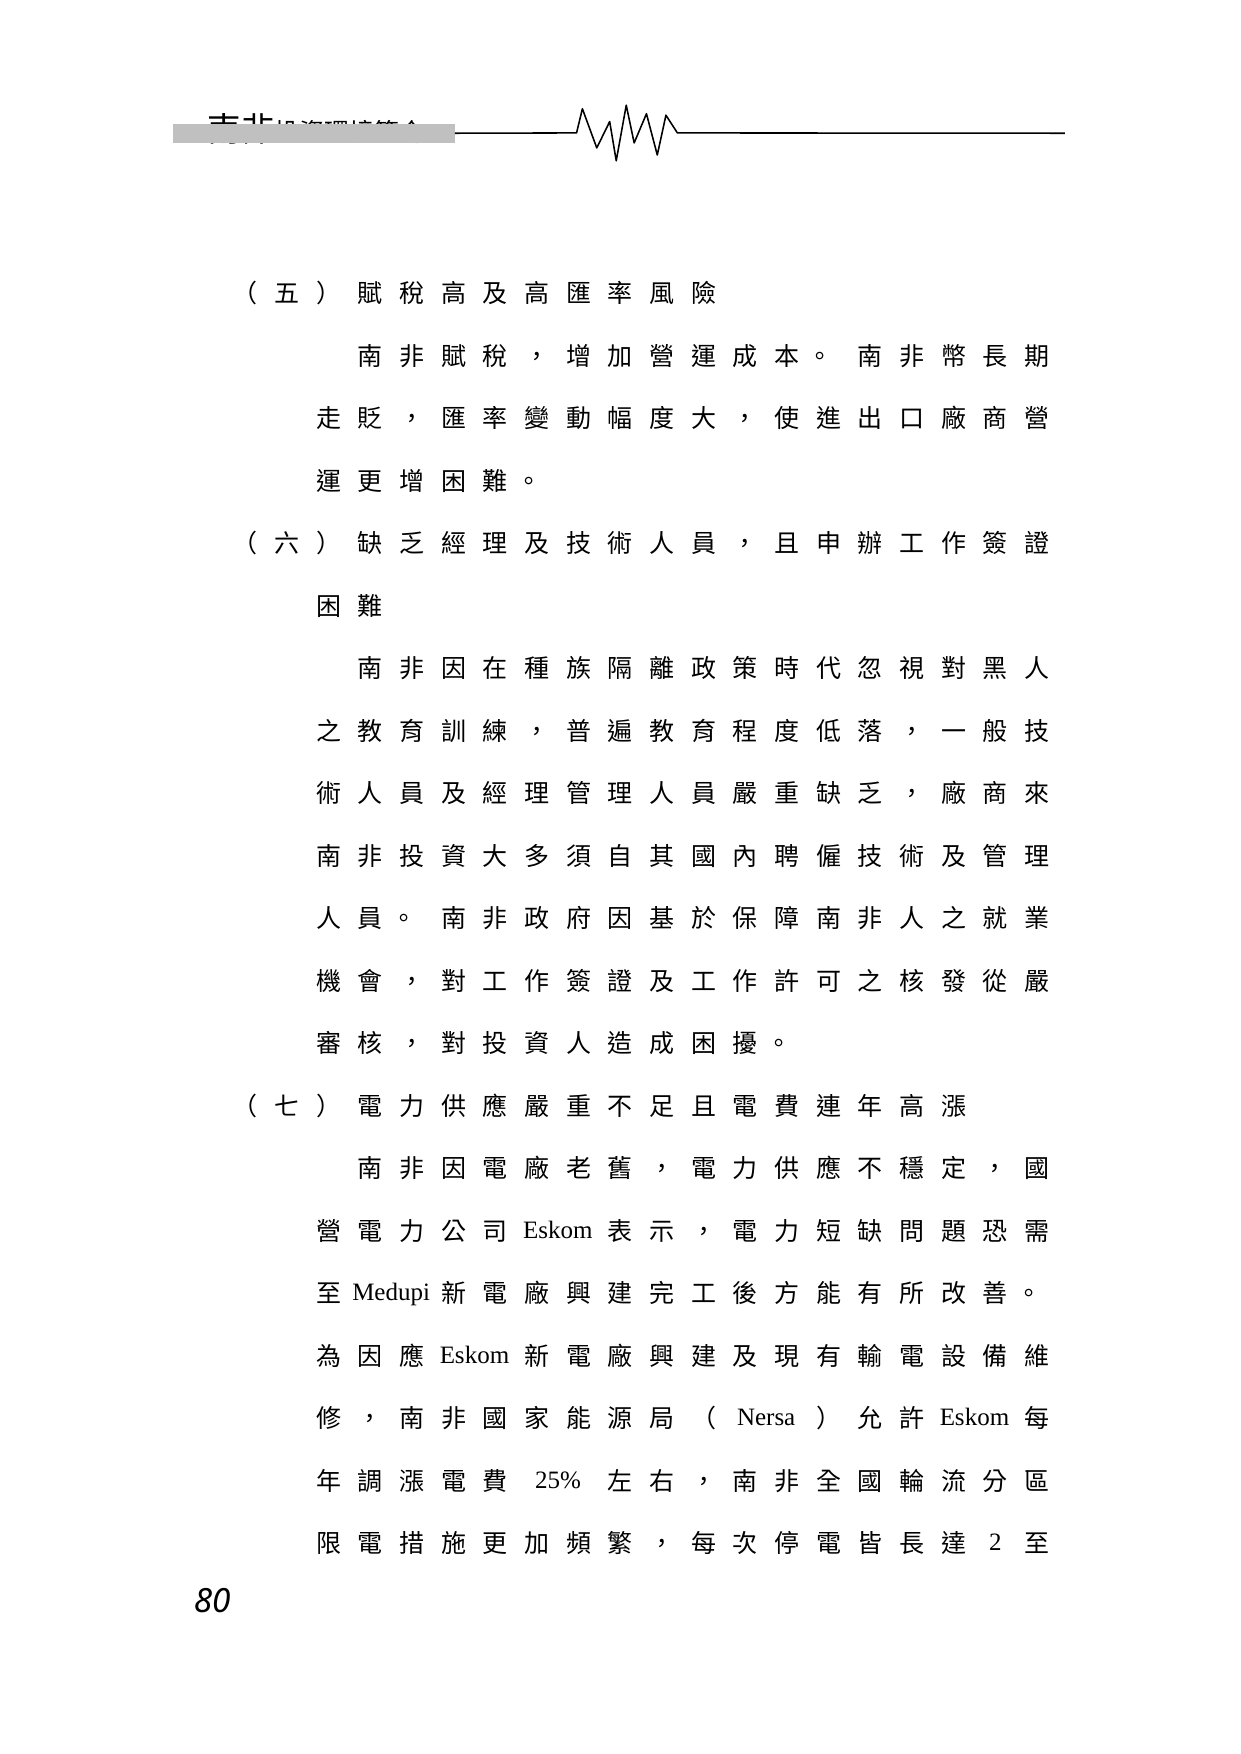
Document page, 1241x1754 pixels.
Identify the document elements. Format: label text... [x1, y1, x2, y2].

text 南非因電廠老舊，電力供應不穩定，國營電力公司Eskom表示，電力短缺問題恐需至Medupi新電廠興建完工後方能有所改善。為因應Eskom新電廠興建及現有輸電設備維修，南非國家能源局（Nersa）允許Eskom每年調漲電費25%左右，南非全國輪流分區限電措施更加頻繁，每次停電皆長達2至 [281, 1125, 1058, 1563]
text 南非賦稅，增加營運成本。南非幣長期走貶，匯率變動幅度大，使進出口廠商營運更增困難。 [281, 313, 1058, 500]
text （五）賦稅高及高匯率風險 [207, 250, 1058, 313]
text 南非因在種族隔離政策時代忽視對黑人之教育訓練，普遍教育程度低落，一般技術人員及經理管理人員嚴重缺乏，廠商來南非投資大多須自其國內聘僱技術及管理人員。南非政府因基於保障南非人之就業機會，對工作簽證及工作許可之核發從嚴審核，對投資人造成困擾。 [281, 625, 1058, 1063]
text （六）缺乏經理及技術人員，且申辦工作簽證困難 [207, 500, 1058, 625]
text （七）電力供應嚴重不足且電費連年高漲 [207, 1063, 1058, 1125]
